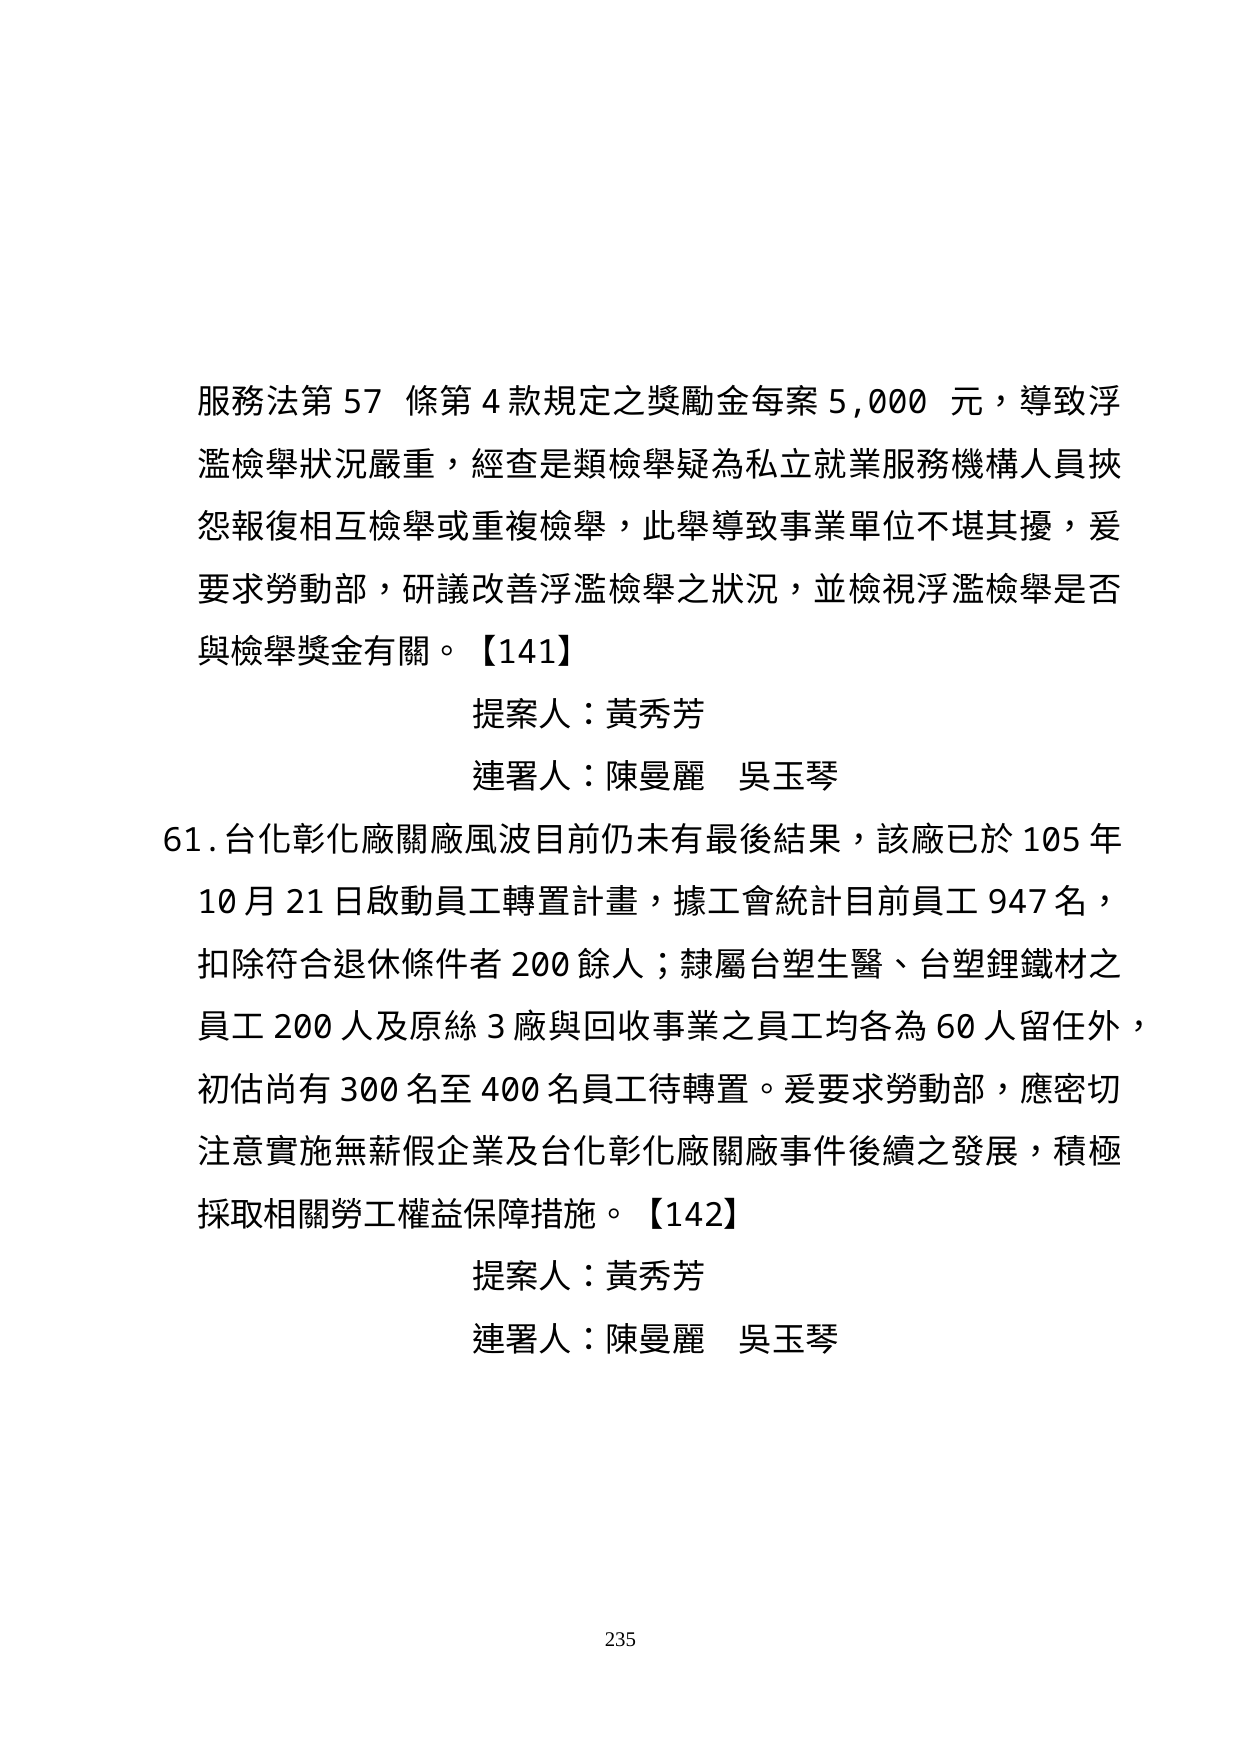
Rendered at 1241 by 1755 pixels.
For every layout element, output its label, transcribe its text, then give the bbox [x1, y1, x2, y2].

text 連署人：陳曼麗 吳玉琴 [197, 733, 1122, 795]
text 提案人：黃秀芳 [197, 1233, 1122, 1295]
text 連署人：陳曼麗 吳玉琴 [197, 1295, 1122, 1358]
text 61.台化彰化廠關廠風波目前仍未有最後結果，該廠已於105年10月21日啟動員工轉置計畫，據工會統計目前員工947名，扣除符合退休條件者200餘人；隸屬台塑生醫、台塑鋰鐵材之員工200人及原絲3廠與回收事業之員工均各為60人留任外，初估尚有300名至400名員工待轉置。爰要求勞動部，應密切注意實施無薪假企業及台化彰化廠關廠事件後續之發展，積極採取相關勞工權益保障措施。【142】 [162, 795, 1122, 1233]
text 服務法第57 條第4款規定之獎勵金每案5,000 元，導致浮濫檢舉狀況嚴重，經查是類檢舉疑為私立就業服務機構人員挾怨報復相互檢舉或重複檢舉，此舉導致事業單位不堪其擾，爰要求勞動部，研議改善浮濫檢舉之狀況，並檢視浮濫檢舉是否與檢舉獎金有關。【141】 [162, 358, 1122, 670]
text 提案人：黃秀芳 [197, 670, 1122, 733]
